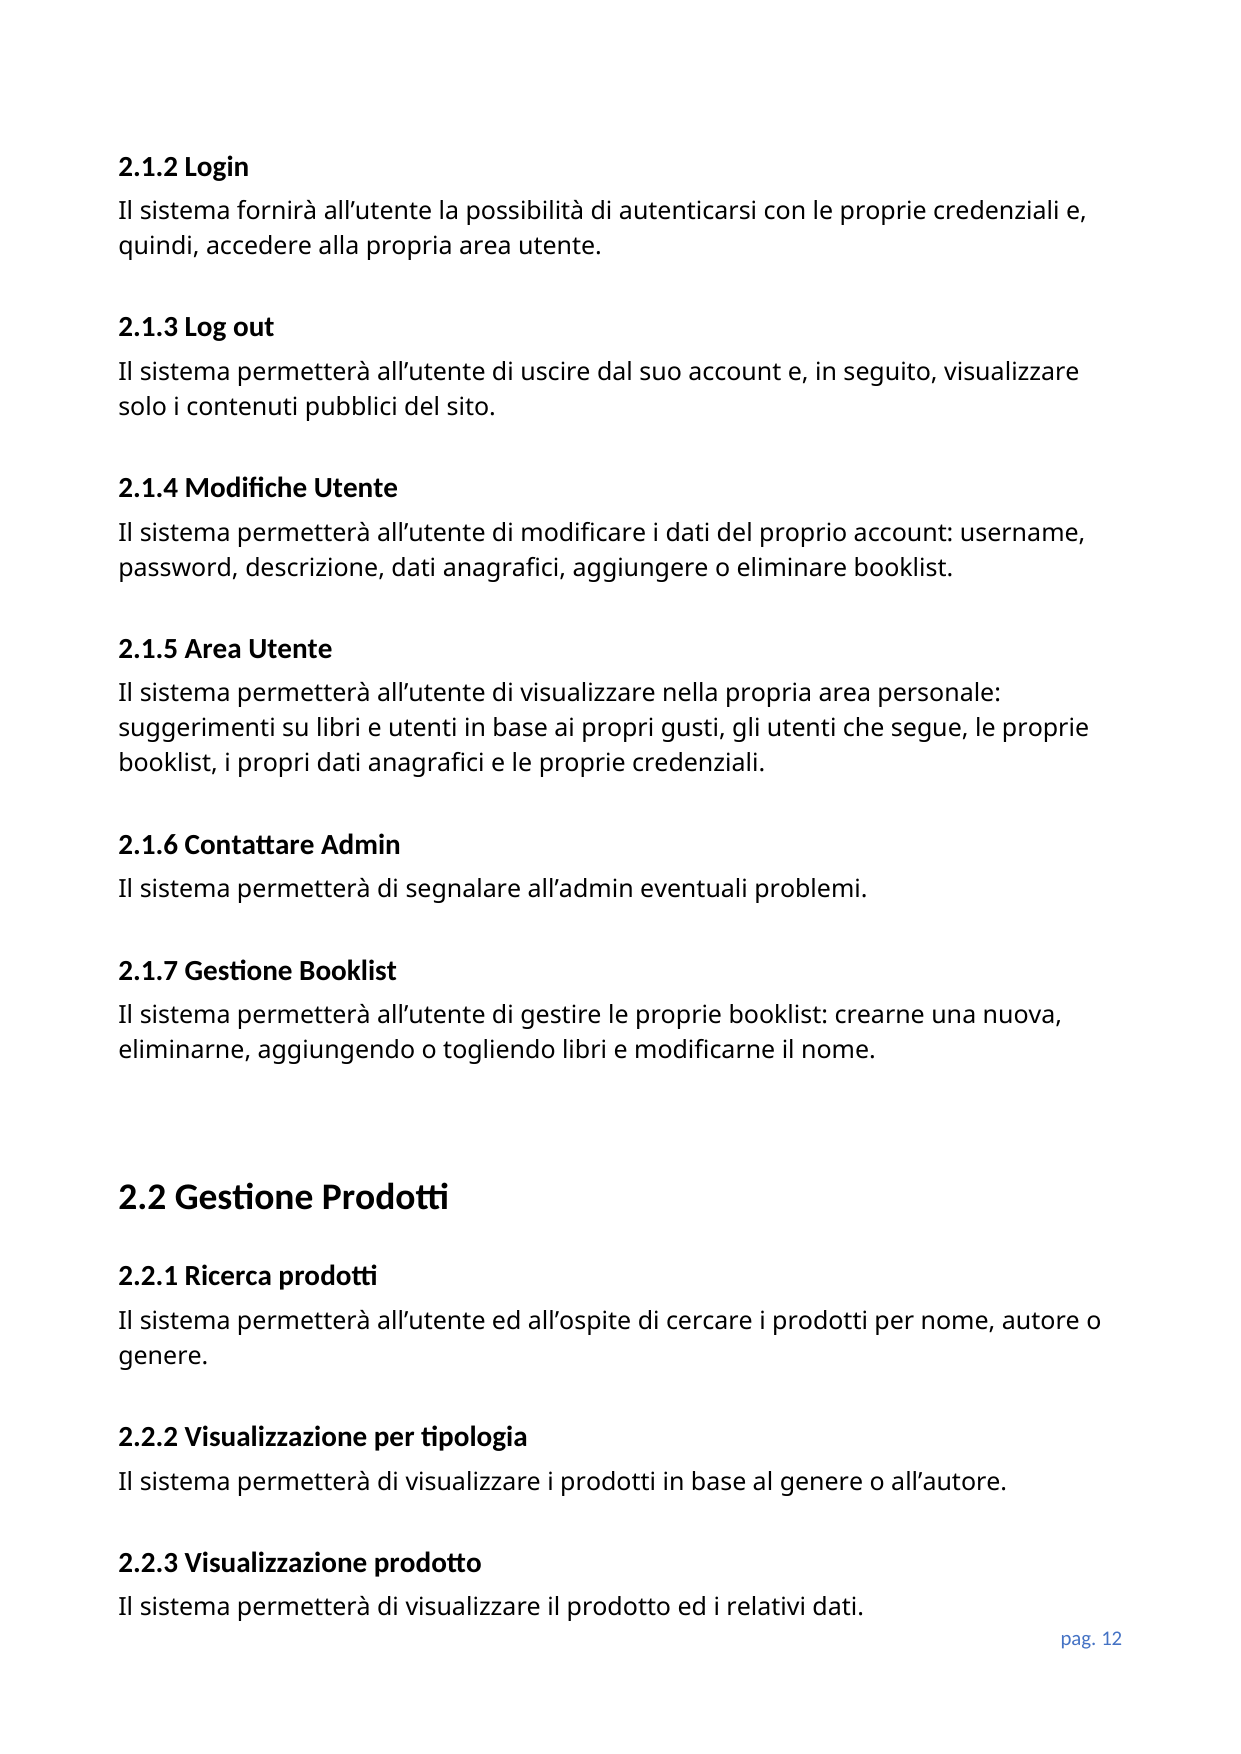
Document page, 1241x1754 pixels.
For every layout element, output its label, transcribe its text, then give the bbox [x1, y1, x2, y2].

text Il sistema permetterà all’utente di uscire dal suo account e, in seguito, visualizzare solo i contenuti pubblici del sito. [118, 353, 1122, 422]
subtitle 2.2.3 Visualizzazione prodotto [118, 1544, 1122, 1579]
text Il sistema permetterà all’utente di visualizzare nella propria area personale: suggerimenti su libri e utenti in base ai propri gusti, gli utenti che segue, le proprie booklist, i propri dati anagrafici e le proprie credenziali. [118, 675, 1122, 779]
subtitle 2.2.2 Visualizzazione per tipologia [118, 1418, 1122, 1454]
text Il sistema permetterà di visualizzare il prodotto ed i relativi dati. [118, 1589, 1122, 1623]
subtitle 2.1.3 Log out [118, 308, 1122, 344]
subtitle 2.1.5 Area Utente [118, 630, 1122, 666]
subtitle 2.2.1 Ricerca prodotti [118, 1257, 1122, 1293]
subtitle 2.1.6 Contattare Admin [118, 826, 1122, 862]
text Il sistema permetterà all’utente ed all’ospite di cercare i prodotti per nome, autore o genere. [118, 1302, 1122, 1371]
subtitle 2.1.4 Modifiche Utente [118, 469, 1122, 505]
text Il sistema permetterà all’utente di modificare i dati del proprio account: username, password, descrizione, dati anagrafici, aggiungere o eliminare booklist. [118, 514, 1122, 583]
subtitle 2.1.2 Login [118, 148, 1122, 183]
text Il sistema permetterà di visualizzare i prodotti in base al genere o all’autore. [118, 1463, 1122, 1497]
subtitle 2.1.7 Gestione Booklist [118, 952, 1122, 987]
text Il sistema fornirà all’utente la possibilità di autenticarsi con le proprie credenziali e, quindi, accedere alla propria area utente. [118, 193, 1122, 262]
subtitle 2.2 Gestione Prodotti [118, 1173, 1122, 1218]
text Il sistema permetterà di segnalare all’admin eventuali problemi. [118, 871, 1122, 905]
text Il sistema permetterà all’utente di gestire le proprie booklist: crearne una nuova, eliminarne, aggiungendo o togliendo libri e modificarne il nome. [118, 997, 1122, 1066]
